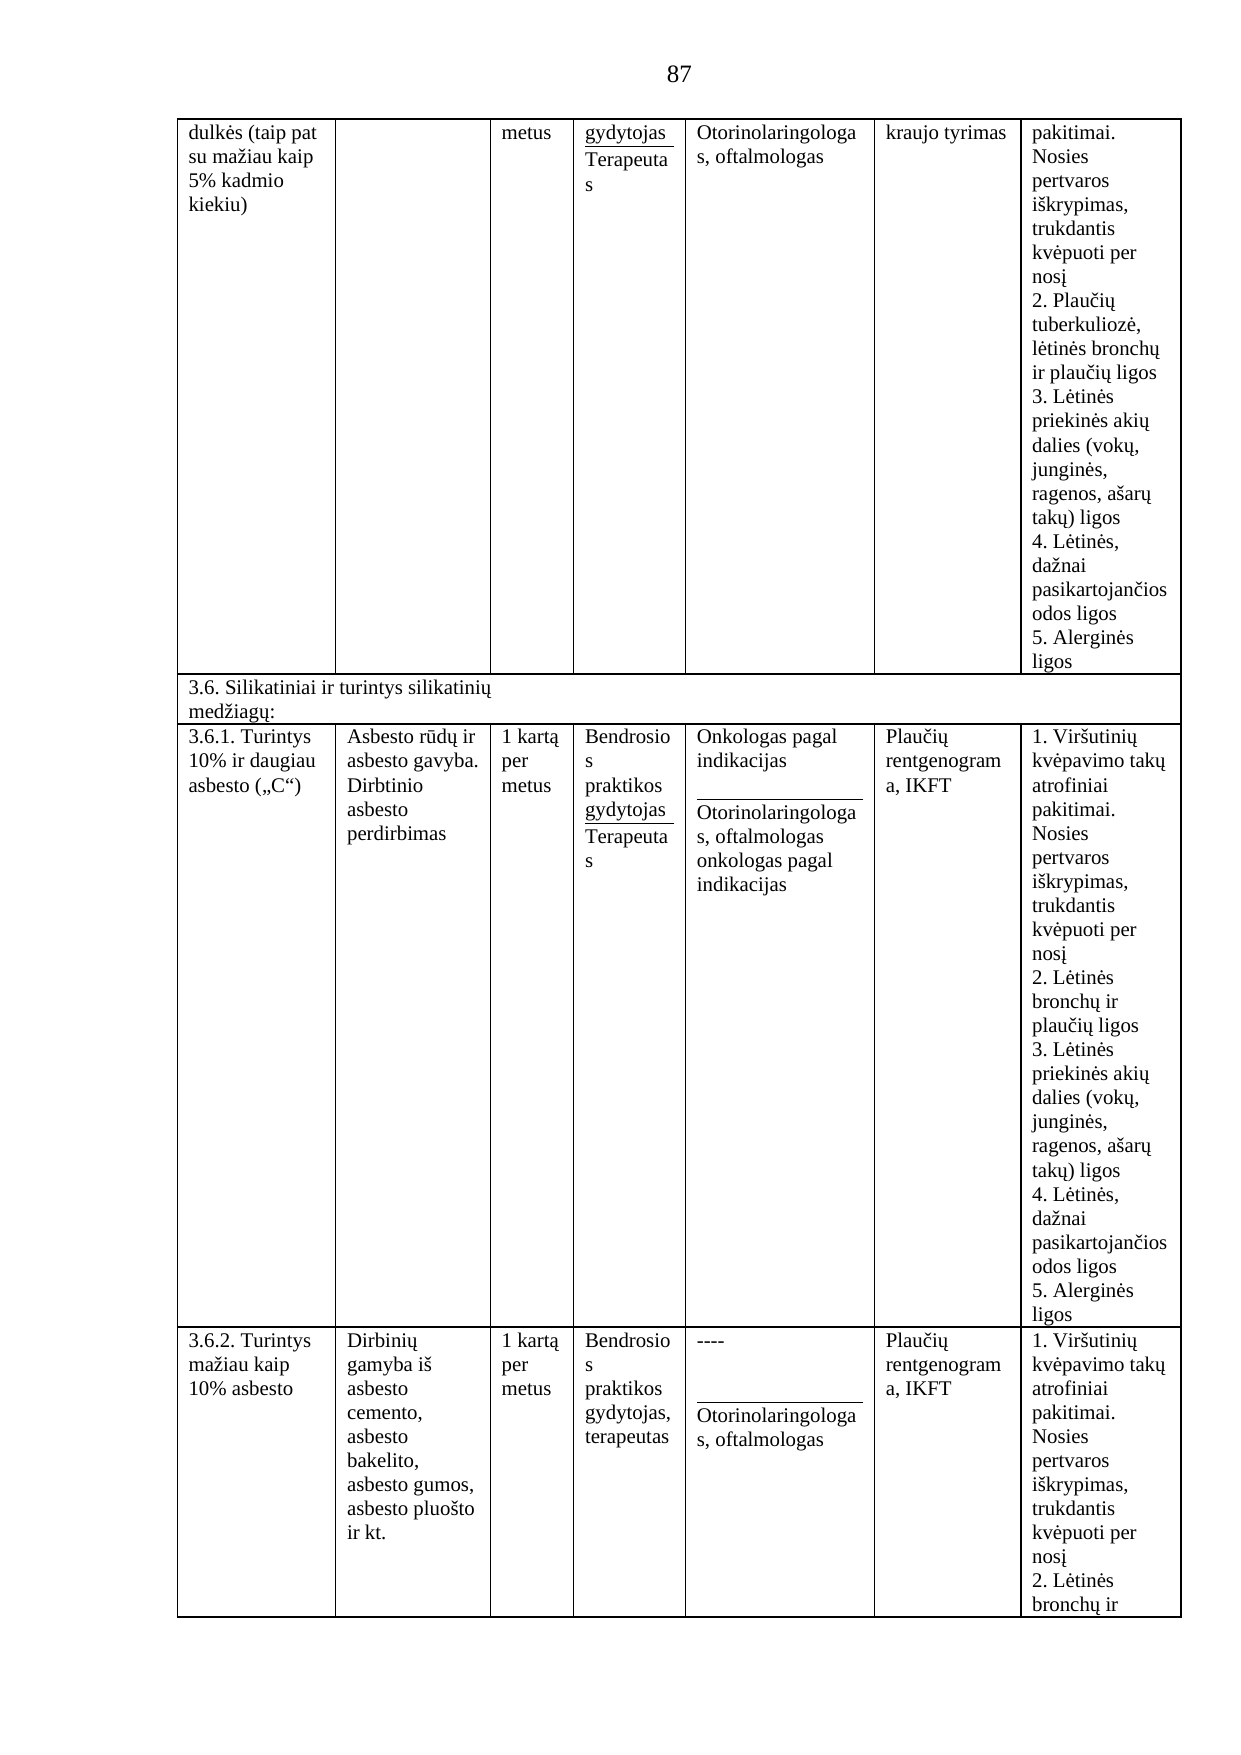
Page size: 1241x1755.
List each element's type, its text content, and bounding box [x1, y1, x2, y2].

table_cell [557, 675, 728, 723]
table_cell Bendrosios praktikos gydytojas Terapeutas [574, 725, 685, 1326]
table_cell 1. Viršutinių kvėpavimo takų atrofiniai pakitimai. Nosies pertvaros iškrypimas, trukdantis kvėpuoti per nosį 2. Lėtinės bronchų ir plaučių ligos 3. Lėtinės priekinės akių dalies (vokų, junginės, ragenos, ašarų takų) ligos 4. Lėtinės, dažnai pasikartojančios odos ligos 5. Alerginės ligos [1022, 725, 1180, 1326]
table_cell ---- Otorinolaringologas, oftalmologas [686, 1328, 874, 1616]
table_cell 3.6. Silikatiniai ir turintys silikatinių medžiagų: [178, 675, 532, 723]
table_cell [533, 675, 557, 723]
table_cell Plaučių rentgenograma, IKFT [875, 725, 1020, 1326]
table_cell 1. Viršutinių kvėpavimo takų atrofiniai pakitimai. Nosies pertvaros iškrypimas, trukdantis kvėpuoti per nosį 2. Lėtinės bronchų ir [1022, 1328, 1180, 1616]
table_cell Plaučių rentgenograma, IKFT [875, 1328, 1020, 1616]
table_cell Bendrosios praktikos gydytojas, terapeutas [574, 1328, 685, 1616]
table_cell 3.6.1. Turintys 10% ir daugiau asbesto („C“) [178, 725, 335, 1326]
table_cell 3.6.2. Turintys mažiau kaip 10% asbesto [178, 1328, 335, 1616]
table_cell metus [491, 120, 573, 673]
table_cell 1 kartą per metus [491, 725, 573, 1326]
table_cell gydytojas Terapeutas [574, 120, 685, 673]
table_cell dulkės (taip pat su mažiau kaip 5% kadmio kiekiu) [178, 120, 335, 673]
table_cell Dirbinių gamyba iš asbesto cemento, asbesto bakelito, asbesto gumos, asbesto pluošto ir kt. [336, 1328, 490, 1616]
table_cell [728, 675, 1180, 723]
table_cell ---- Otorinolaringologas, oftalmologas [686, 120, 874, 673]
table_cell kraujo tyrimas [875, 120, 1020, 673]
table_cell Asbesto rūdų ir asbesto gavyba. Dirbtinio asbesto perdirbimas [336, 725, 490, 1326]
table_cell [336, 120, 490, 673]
table_cell pakitimai. Nosies pertvaros iškrypimas, trukdantis kvėpuoti per nosį 2. Plaučių tuberkuliozė, lėtinės bronchų ir plaučių ligos 3. Lėtinės priekinės akių dalies (vokų, junginės, ragenos, ašarų takų) ligos 4. Lėtinės, dažnai pasikartojančios odos ligos 5. Alerginės ligos [1022, 120, 1180, 673]
table_cell Onkologas pagal indikacijas Otorinolaringologas, oftalmologas onkologas pagal indikacijas [686, 725, 874, 1326]
table_cell 1 kartą per metus [491, 1328, 573, 1616]
